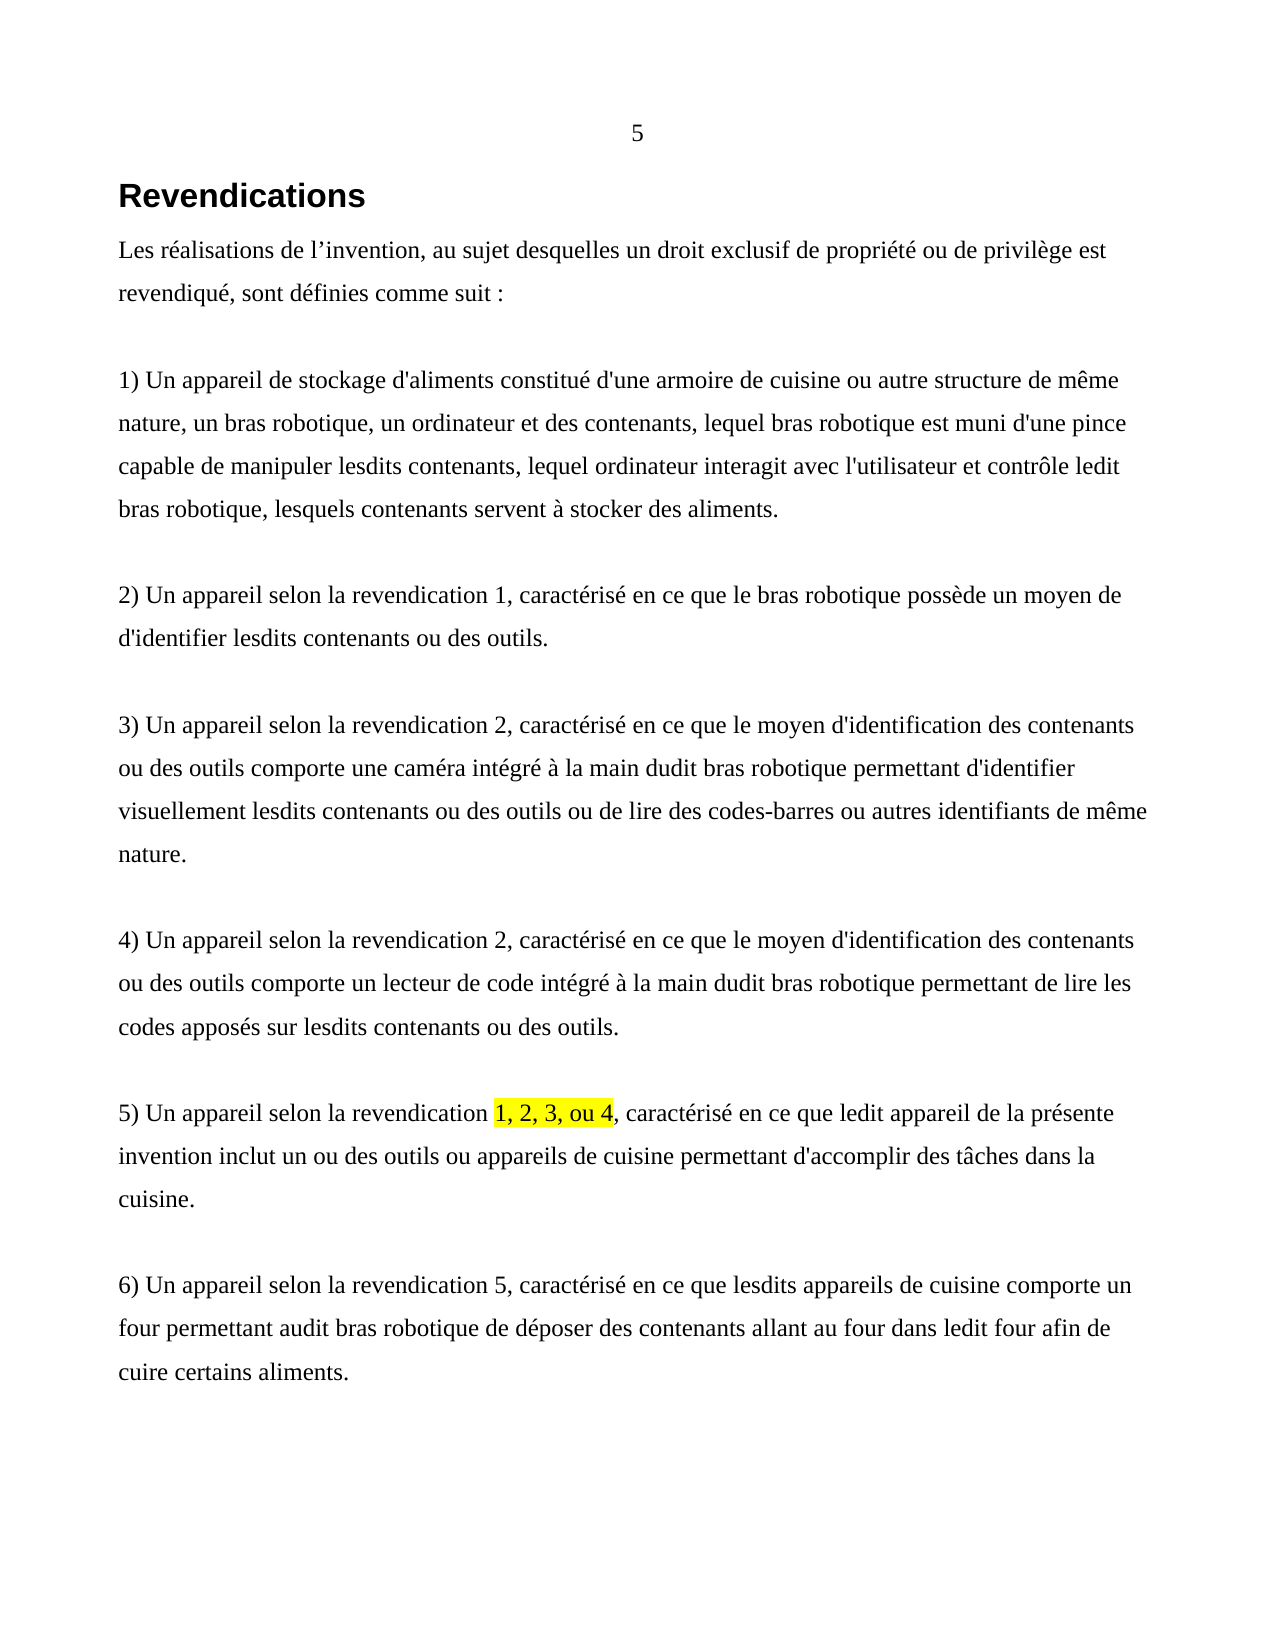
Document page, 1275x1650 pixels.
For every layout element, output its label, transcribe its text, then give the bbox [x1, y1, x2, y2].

text 4) Un appareil selon la revendication 2, caractérisé en ce que le moyen d'identification des contenants ou des outils comporte un lecteur de code intégré à la main dudit bras robotique permettant de lire les codes apposés sur lesdits contenants ou des outils. [118, 925, 1157, 1040]
text 3) Un appareil selon la revendication 2, caractérisé en ce que le moyen d'identification des contenants ou des outils comporte une caméra intégré à la main dudit bras robotique permettant d'identifier visuellement lesdits contenants ou des outils ou de lire des codes-barres ou autres identifiants de même nature. [118, 710, 1157, 868]
text 1) Un appareil de stockage d'aliments constitué d'une armoire de cuisine ou autre structure de même nature, un bras robotique, un ordinateur et des contenants, lequel bras robotique est muni d'une pince capable de manipuler lesdits contenants, lequel ordinateur interagit avec l'utilisateur et contrôle ledit bras robotique, lesquels contenants servent à stocker des aliments. [118, 365, 1157, 523]
text 6) Un appareil selon la revendication 5, caractérisé en ce que lesdits appareils de cuisine comporte un four permettant audit bras robotique de déposer des contenants allant au four dans ledit four afin de cuire certains aliments. [118, 1270, 1157, 1385]
text Revendications [118, 176, 1157, 215]
text 2) Un appareil selon la revendication 1, caractérisé en ce que le bras robotique possède un moyen de d'identifier lesdits contenants ou des outils. [118, 580, 1157, 652]
text Les réalisations de l’invention, au sujet desquelles un droit exclusif de propriété ou de privilège est revendiqué, sont définies comme suit : [118, 235, 1157, 307]
text 5) Un appareil selon la revendication 1, 2, 3, ou 4, caractérisé en ce que ledit appareil de la présente invention inclut un ou des outils ou appareils de cuisine permettant d'accomplir des tâches dans la cuisine. [118, 1098, 1157, 1213]
